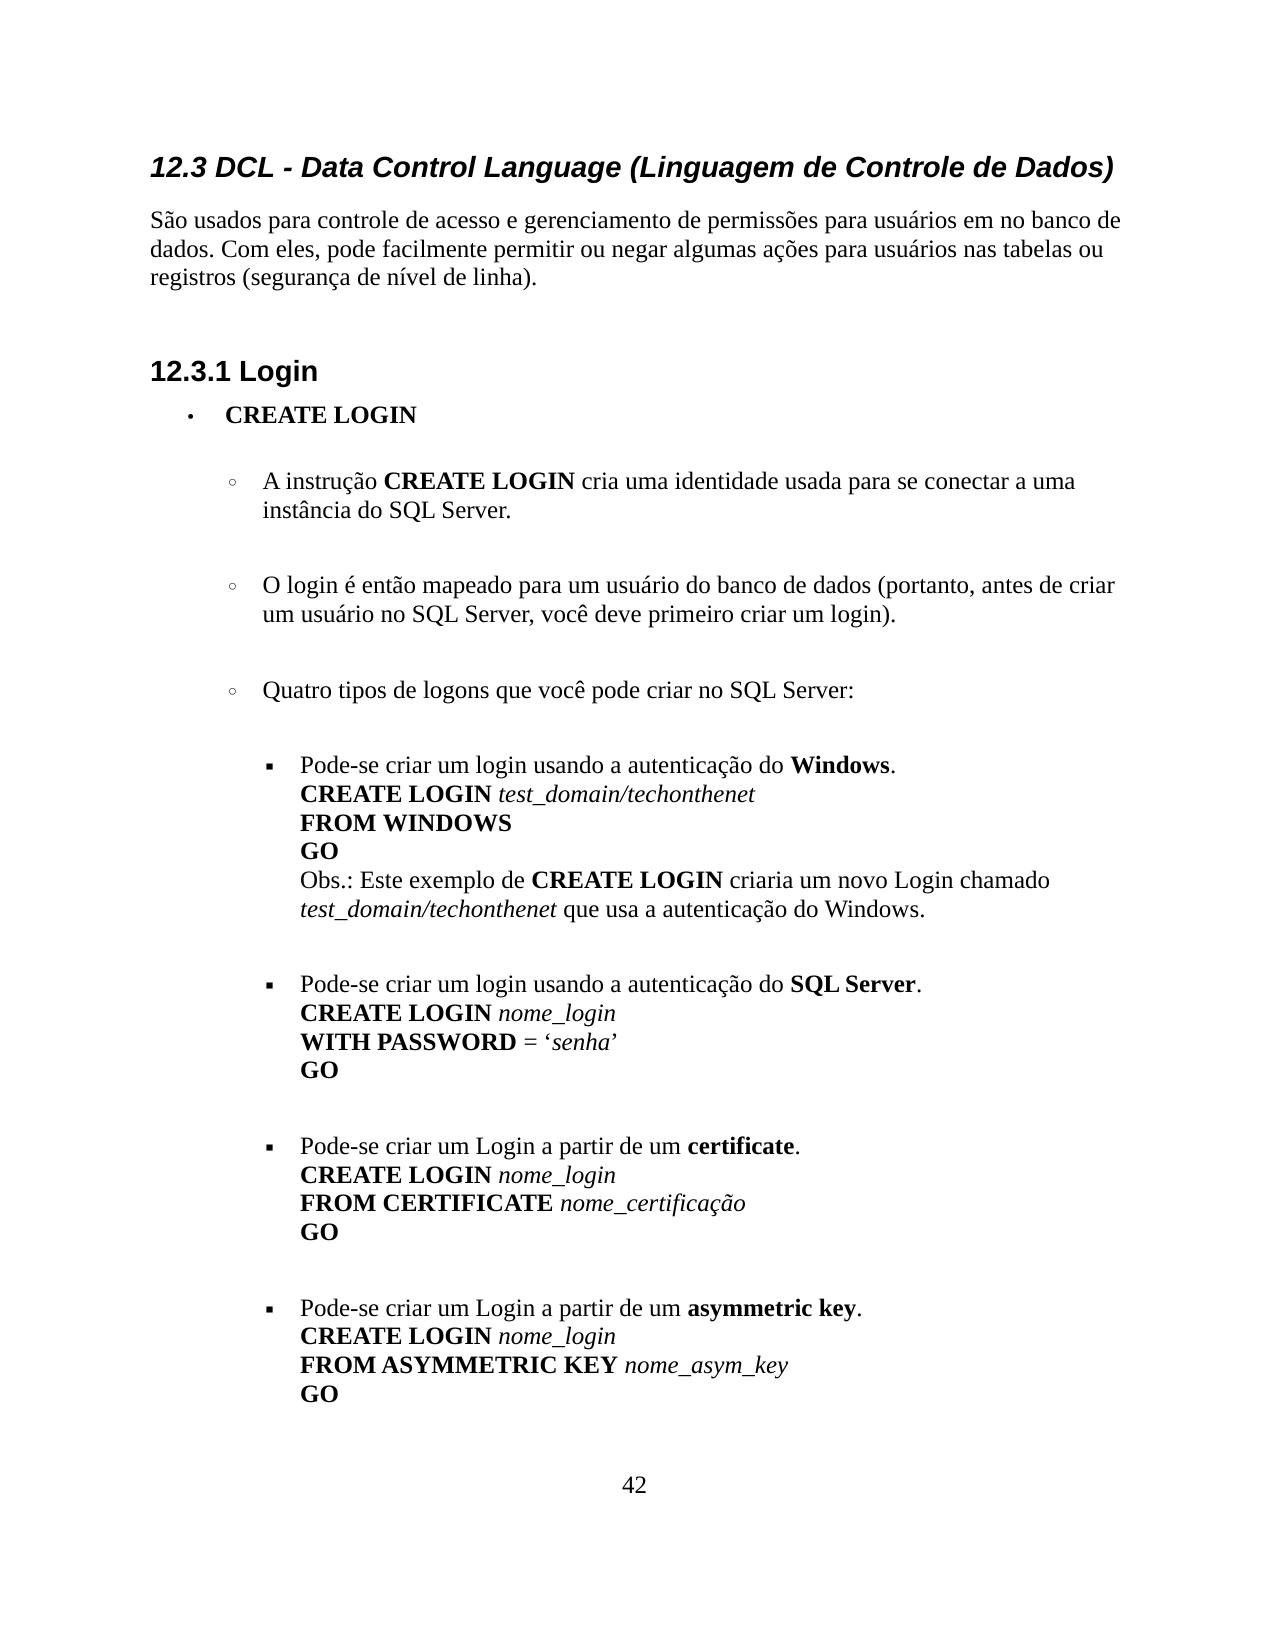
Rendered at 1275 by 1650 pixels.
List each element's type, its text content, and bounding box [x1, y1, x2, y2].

list O login é então mapeado para um usuário do banco de dados (portanto, antes de criar um usuário no SQL Server, você deve primeiro criar um login). [225, 571, 1125, 657]
subtitle 12.3.1 Login [150, 354, 1125, 387]
subtitle 12.3 DCL - Data Control Language (Linguagem de Controle de Dados) [150, 150, 1125, 183]
list Quatro tipos de logons que você pode criar no SQL Server: [225, 675, 1125, 732]
list Pode-se criar um Login a partir de um certificate. CREATE LOGIN nome_login FROM CERTIFICATE nome_certificação GO [262, 1131, 1125, 1275]
list Pode-se criar um login usando a autenticação do SQL Server. CREATE LOGIN nome_login WITH PASSWORD = ‘senha’ GO [262, 969, 1125, 1113]
list Pode-se criar um login usando a autenticação do Windows. CREATE LOGIN test_domain/techonthenet FROM WINDOWS GO Obs.: Este exemplo de CREATE LOGIN criaria um novo Login chamado test_domain/techonthenet que usa a autenticação do Windows. [262, 750, 1125, 951]
list Pode-se criar um Login a partir de um asymmetric key. CREATE LOGIN nome_login FROM ASYMMETRIC KEY nome_asym_key GO [262, 1293, 1125, 1436]
list A instrução CREATE LOGIN cria uma identidade usada para se conectar a uma instância do SQL Server. [225, 466, 1125, 553]
list CREATE LOGIN [187, 400, 1125, 457]
text São usados para controle de acesso e gerenciamento de permissões para usuários em no banco de dados. Com eles, pode facilmente permitir ou negar algumas ações para usuários nas tabelas ou registros (segurança de nível de linha). [150, 205, 1125, 320]
